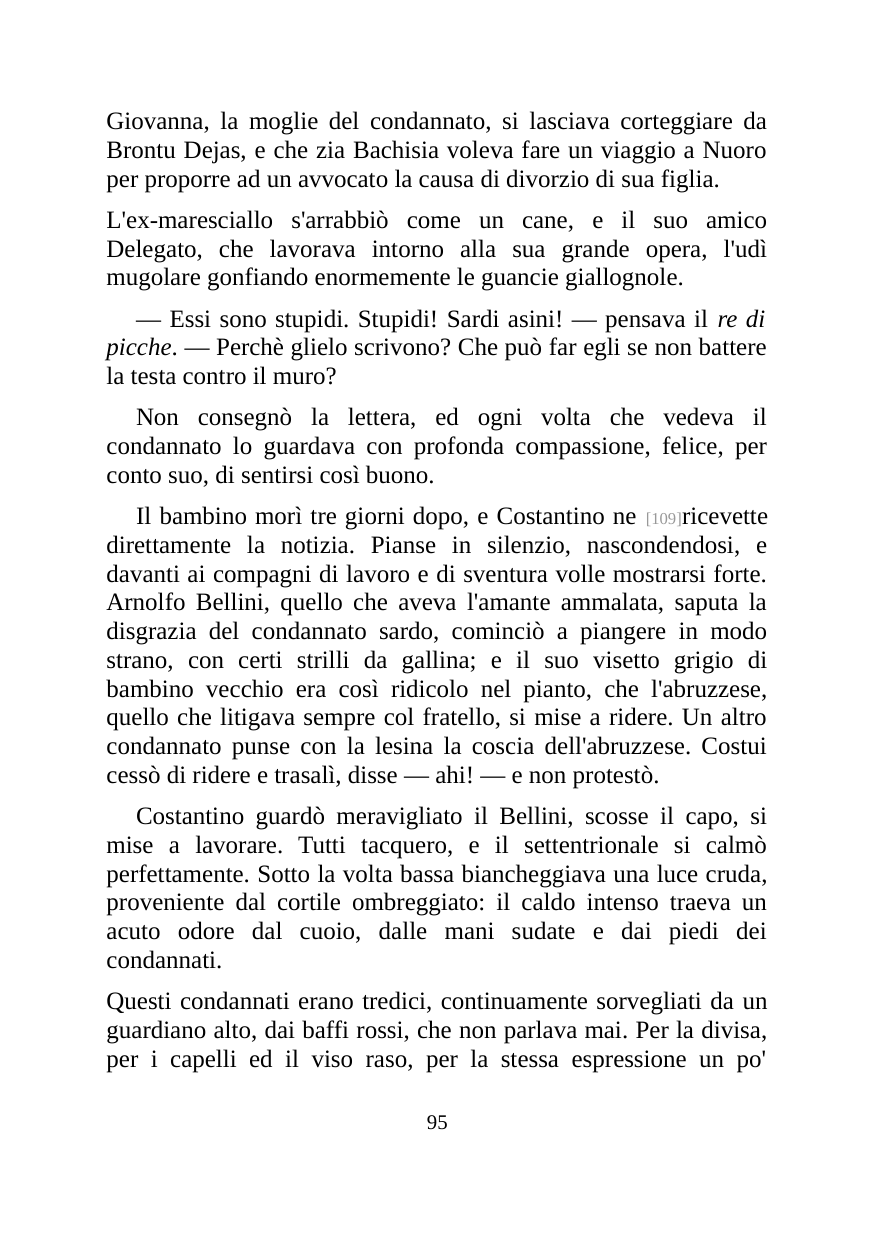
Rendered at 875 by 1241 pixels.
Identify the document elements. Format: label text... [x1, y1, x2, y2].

text Costantino guardò meravigliato il Bellini, scosse il capo, si mise a lavorare. Tutti tacquero, e il settentrionale si calmò perfettamente. Sotto la volta bassa biancheggiava una luce cruda, proveniente dal cortile ombreggiato: il caldo intenso traeva un acuto odore dal cuoio, dalle mani sudate e dai piedi dei condannati. [106, 801, 768, 974]
text Questi condannati erano tredici, continuamente sorvegliati da un guardiano alto, dai baffi rossi, che non parlava mai. Per la divisa, per i capelli ed il viso raso, per la stessa espressione un po' [106, 986, 768, 1072]
text Non consegnò la lettera, ed ogni volta che vedeva il condannato lo guardava con profonda compassione, felice, per conto suo, di sentirsi così buono. [106, 402, 768, 489]
text Giovanna, la moglie del condannato, si lasciava corteggiare da Brontu Dejas, e che zia Bachisia voleva fare un viaggio a Nuoro per proporre ad un avvocato la causa di divorzio di sua figlia. [106, 106, 768, 192]
text L'ex-maresciallo s'arrabbiò come un cane, e il suo amico Delegato, che lavorava intorno alla sua grande opera, l'udì mugolare gonfiando enormemente le guancie giallognole. [106, 205, 768, 291]
text Il bambino morì tre giorni dopo, e Costantino ne [109]ricevette direttamente la notizia. Pianse in silenzio, nascondendosi, e davanti ai compagni di lavoro e di sventura volle mostrarsi forte. Arnolfo Bellini, quello che aveva l'amante ammalata, saputa la disgrazia del condannato sardo, cominciò a piangere in modo strano, con certi strilli da gallina; e il suo visetto grigio di bambino vecchio era così ridicolo nel pianto, che l'abruzzese, quello che litigava sempre col fratello, si mise a ridere. Un altro condannato punse con la lesina la coscia dell'abruzzese. Costui cessò di ridere e trasalì, disse ― ahi! ― e non protestò. [106, 501, 768, 789]
text ― Essi sono stupidi. Stupidi! Sardi asini! ― pensava il re di picche. ― Perchè glielo scrivono? Che può far egli se non battere la testa contro il muro? [106, 304, 768, 390]
